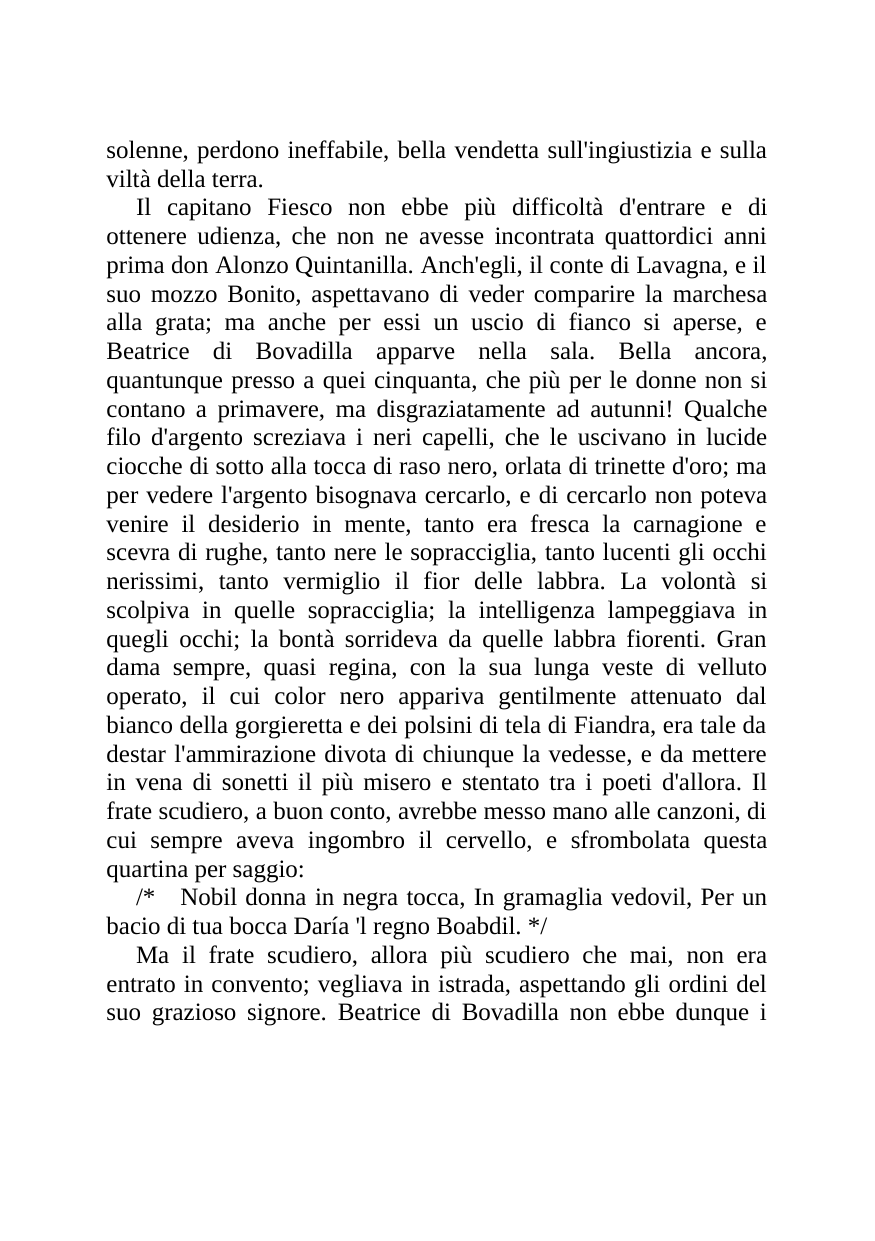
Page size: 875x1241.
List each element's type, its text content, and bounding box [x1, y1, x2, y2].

text /* Nobil donna in negra tocca, In gramaglia vedovil, Per un bacio di tua bocca Daría 'l regno Boabdil. */ [106, 882, 768, 940]
text solenne, perdono ineffabile, bella vendetta sull'ingiustizia e sulla viltà della terra. [106, 135, 768, 192]
text Ma il frate scudiero, allora più scudiero che mai, non era entrato in convento; vegliava in istrada, aspettando gli ordini del suo grazioso signore. Beatrice di Bovadilla non ebbe dunque i [106, 940, 768, 1026]
text Il capitano Fiesco non ebbe più difficoltà d'entrare e di ottenere udienza, che non ne avesse incontrata quattordici anni prima don Alonzo Quintanilla. Anch'egli, il conte di Lavagna, e il suo mozzo Bonito, aspettavano di veder comparire la marchesa alla grata; ma anche per essi un uscio di fianco si aperse, e Beatrice di Bovadilla apparve nella sala. Bella ancora, quantunque presso a quei cinquanta, che più per le donne non si contano a primavere, ma disgraziatamente ad autunni! Qualche filo d'argento screziava i neri capelli, che le uscivano in lucide ciocche di sotto alla tocca di raso nero, orlata di trinette d'oro; ma per vedere l'argento bisognava cercarlo, e di cercarlo non poteva venire il desiderio in mente, tanto era fresca la carnagione e scevra di rughe, tanto nere le sopracciglia, tanto lucenti gli occhi nerissimi, tanto vermiglio il fior delle labbra. La volontà si scolpiva in quelle sopracciglia; la intelligenza lampeggiava in quegli occhi; la bontà sorrideva da quelle labbra fiorenti. Gran dama sempre, quasi regina, con la sua lunga veste di velluto operato, il cui color nero appariva gentilmente attenuato dal bianco della gorgieretta e dei polsini di tela di Fiandra, era tale da destar l'ammirazione divota di chiunque la vedesse, e da mettere in vena di sonetti il più misero e stentato tra i poeti d'allora. Il frate scudiero, a buon conto, avrebbe messo mano alle canzoni, di cui sempre aveva ingombro il cervello, e sfrombolata questa quartina per saggio: [106, 192, 768, 882]
